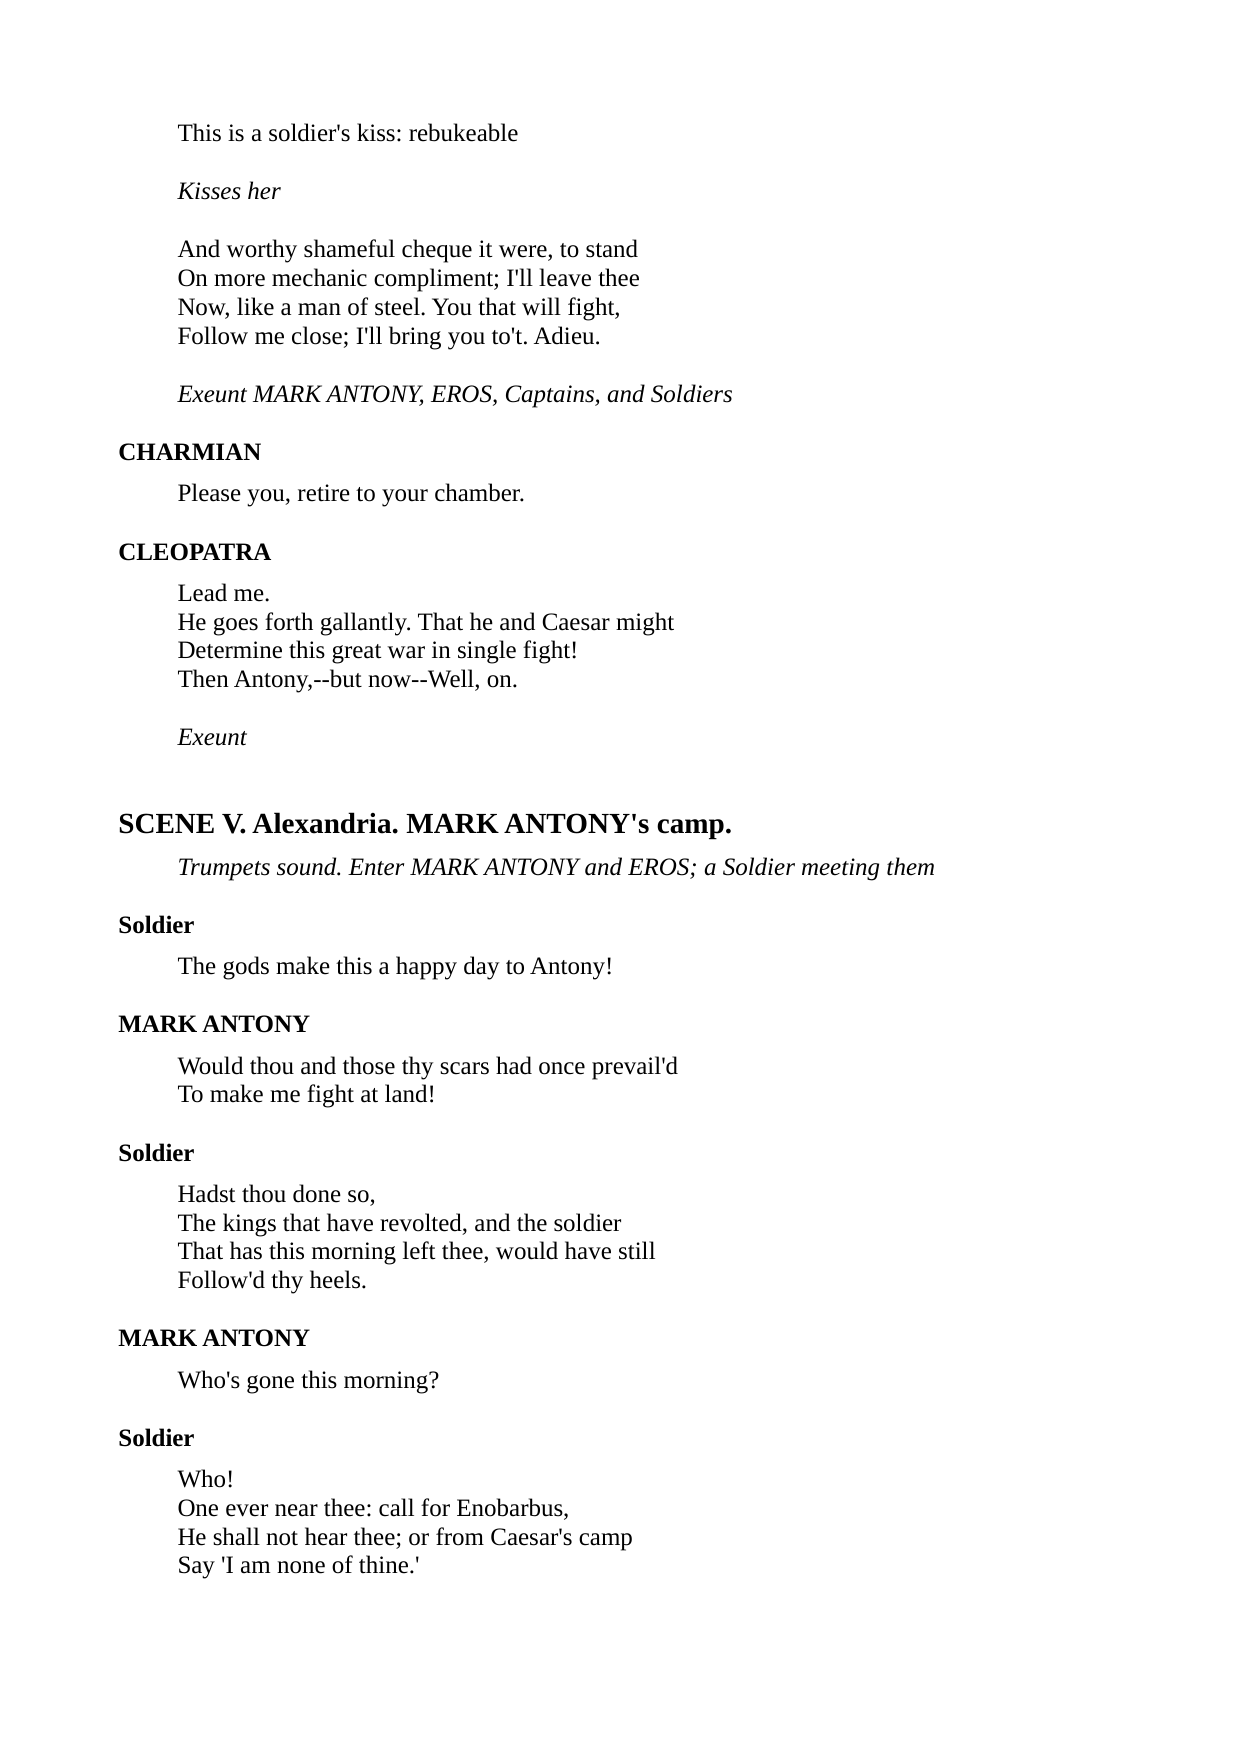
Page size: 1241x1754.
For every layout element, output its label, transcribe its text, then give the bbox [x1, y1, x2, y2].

text Hadst thou done so, The kings that have revolted, and the soldier That has this morning left thee, would have still Follow'd thy heels. [177, 1179, 1063, 1294]
text Who! One ever near thee: call for Enobarbus, He shall not hear thee; or from Caesar's camp Say 'I am none of thine.' [177, 1464, 1063, 1579]
subtitle SCENE V. Alexandria. MARK ANTONY's camp. [118, 806, 1122, 839]
text Soldier [118, 1138, 1122, 1166]
text The gods make this a happy day to Antony! [177, 951, 1063, 980]
text Please you, retire to your chamber. [177, 478, 1063, 507]
text Trumpets sound. Enter MARK ANTONY and EROS; a Soldier meeting them [177, 852, 1063, 881]
text MARK ANTONY [118, 1323, 1122, 1352]
text Who's gone this morning? [177, 1365, 1063, 1393]
text CLEOPATRA [118, 537, 1122, 566]
text Soldier [118, 1423, 1122, 1452]
text Kisses her [177, 176, 1063, 205]
text And worthy shameful cheque it were, to stand On more mechanic compliment; I'll leave thee Now, like a man of steel. You that will fight, Follow me close; I'll bring you to't. Adieu. [177, 234, 1063, 349]
text Soldier [118, 910, 1122, 939]
text CHARMIAN [118, 437, 1122, 466]
text Exeunt [177, 722, 1063, 751]
text Would thou and those thy scars had once prevail'd To make me fight at land! [177, 1051, 1063, 1108]
text MARK ANTONY [118, 1009, 1122, 1038]
text Exeunt MARK ANTONY, EROS, Captains, and Soldiers [177, 379, 1063, 408]
text This is a soldier's kiss: rebukeable [177, 118, 1063, 147]
text Lead me. He goes forth gallantly. That he and Caesar might Determine this great war in single fight! Then Antony,--but now--Well, on. [177, 578, 1063, 693]
